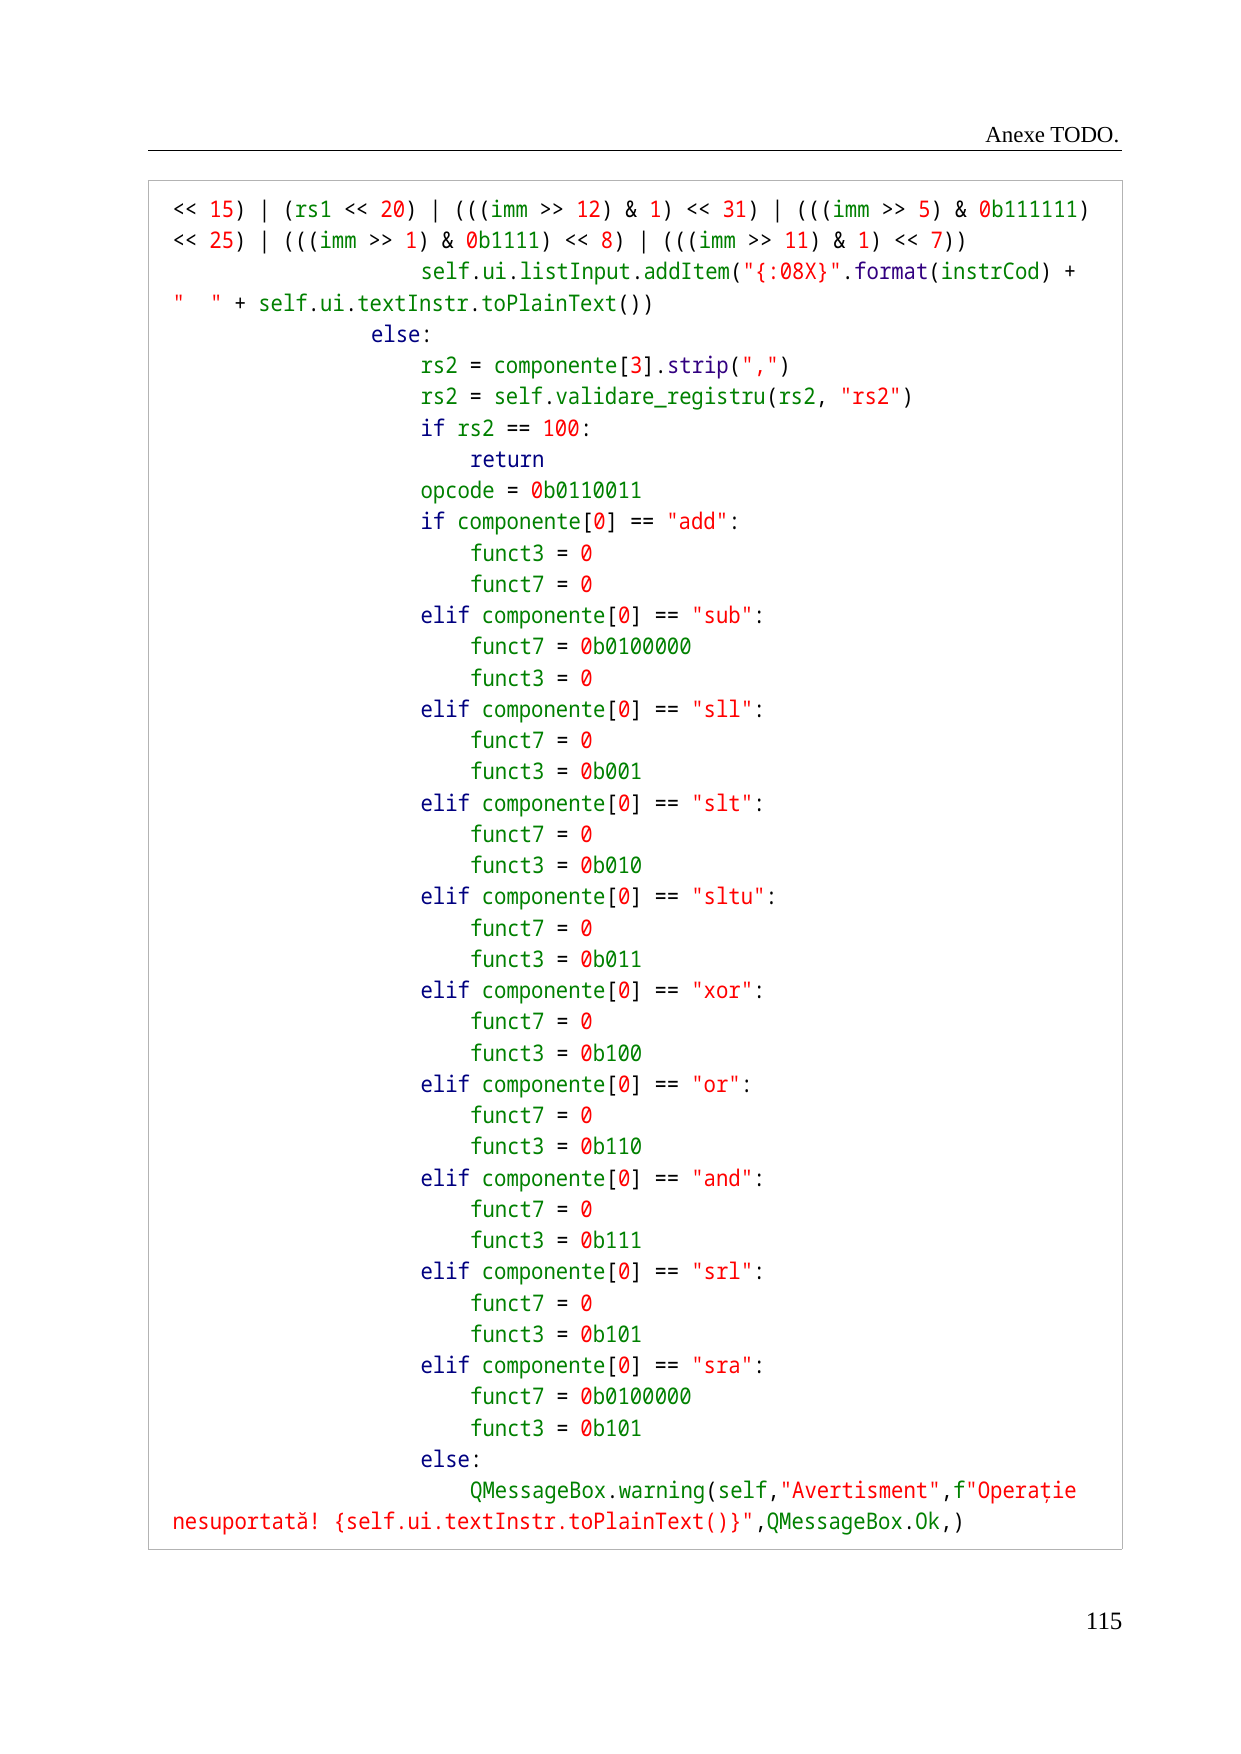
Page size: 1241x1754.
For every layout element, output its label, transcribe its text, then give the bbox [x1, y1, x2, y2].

text self.ui.listInput.addItem("{:08X}".format(instrCod) + " " + self.ui.textInstr.toPlainText()) [149, 243, 1122, 305]
text else: [149, 1430, 1122, 1461]
text funct3 = 0b101 [149, 1399, 1122, 1430]
text funct7 = 0b0100000 [149, 618, 1122, 649]
text funct7 = 0b0100000 [149, 1368, 1122, 1399]
text QMessageBox.warning(self,"Avertisment",f"Operație nesuportată! {self.ui.textInstr.toPlainText()}",QMessageBox.Ok,) [149, 1461, 1122, 1549]
text elif componente[0] == "srl": [149, 1243, 1122, 1274]
text return [149, 430, 1122, 461]
text elif componente[0] == "slt": [149, 774, 1122, 805]
text funct7 = 0 [149, 899, 1122, 930]
text rs2 = componente[3].strip(",") [149, 336, 1122, 368]
text funct7 = 0 [149, 1180, 1122, 1211]
text << 15) | (rs1 << 20) | (((imm >> 12) & 1) << 31) | (((imm >> 5) & 0b111111) << 25) | (((imm >> 1) & 0b1111) << 8) | (((imm >> 11) & 1) << 7)) [149, 181, 1122, 243]
text funct3 = 0b100 [149, 1024, 1122, 1055]
text elif componente[0] == "sltu": [149, 868, 1122, 899]
text funct3 = 0 [149, 524, 1122, 555]
text funct3 = 0 [149, 649, 1122, 680]
text funct7 = 0 [149, 711, 1122, 743]
text opcode = 0b0110011 [149, 461, 1122, 493]
text elif componente[0] == "xor": [149, 961, 1122, 993]
text elif componente[0] == "or": [149, 1055, 1122, 1086]
text funct3 = 0b110 [149, 1118, 1122, 1149]
text if componente[0] == "add": [149, 493, 1122, 524]
text elif componente[0] == "sra": [149, 1336, 1122, 1368]
text funct7 = 0 [149, 805, 1122, 836]
text if rs2 == 100: [149, 399, 1122, 430]
text funct3 = 0b001 [149, 743, 1122, 774]
text elif componente[0] == "sub": [149, 586, 1122, 618]
text funct3 = 0b011 [149, 930, 1122, 961]
text elif componente[0] == "and": [149, 1149, 1122, 1180]
text funct7 = 0 [149, 993, 1122, 1024]
text funct3 = 0b010 [149, 836, 1122, 868]
text else: [149, 305, 1122, 336]
text funct7 = 0 [149, 1274, 1122, 1305]
text rs2 = self.validare_registru(rs2, "rs2") [149, 368, 1122, 399]
text elif componente[0] == "sll": [149, 680, 1122, 711]
text funct3 = 0b111 [149, 1211, 1122, 1243]
text funct7 = 0 [149, 1086, 1122, 1118]
text funct3 = 0b101 [149, 1305, 1122, 1336]
text funct7 = 0 [149, 555, 1122, 586]
